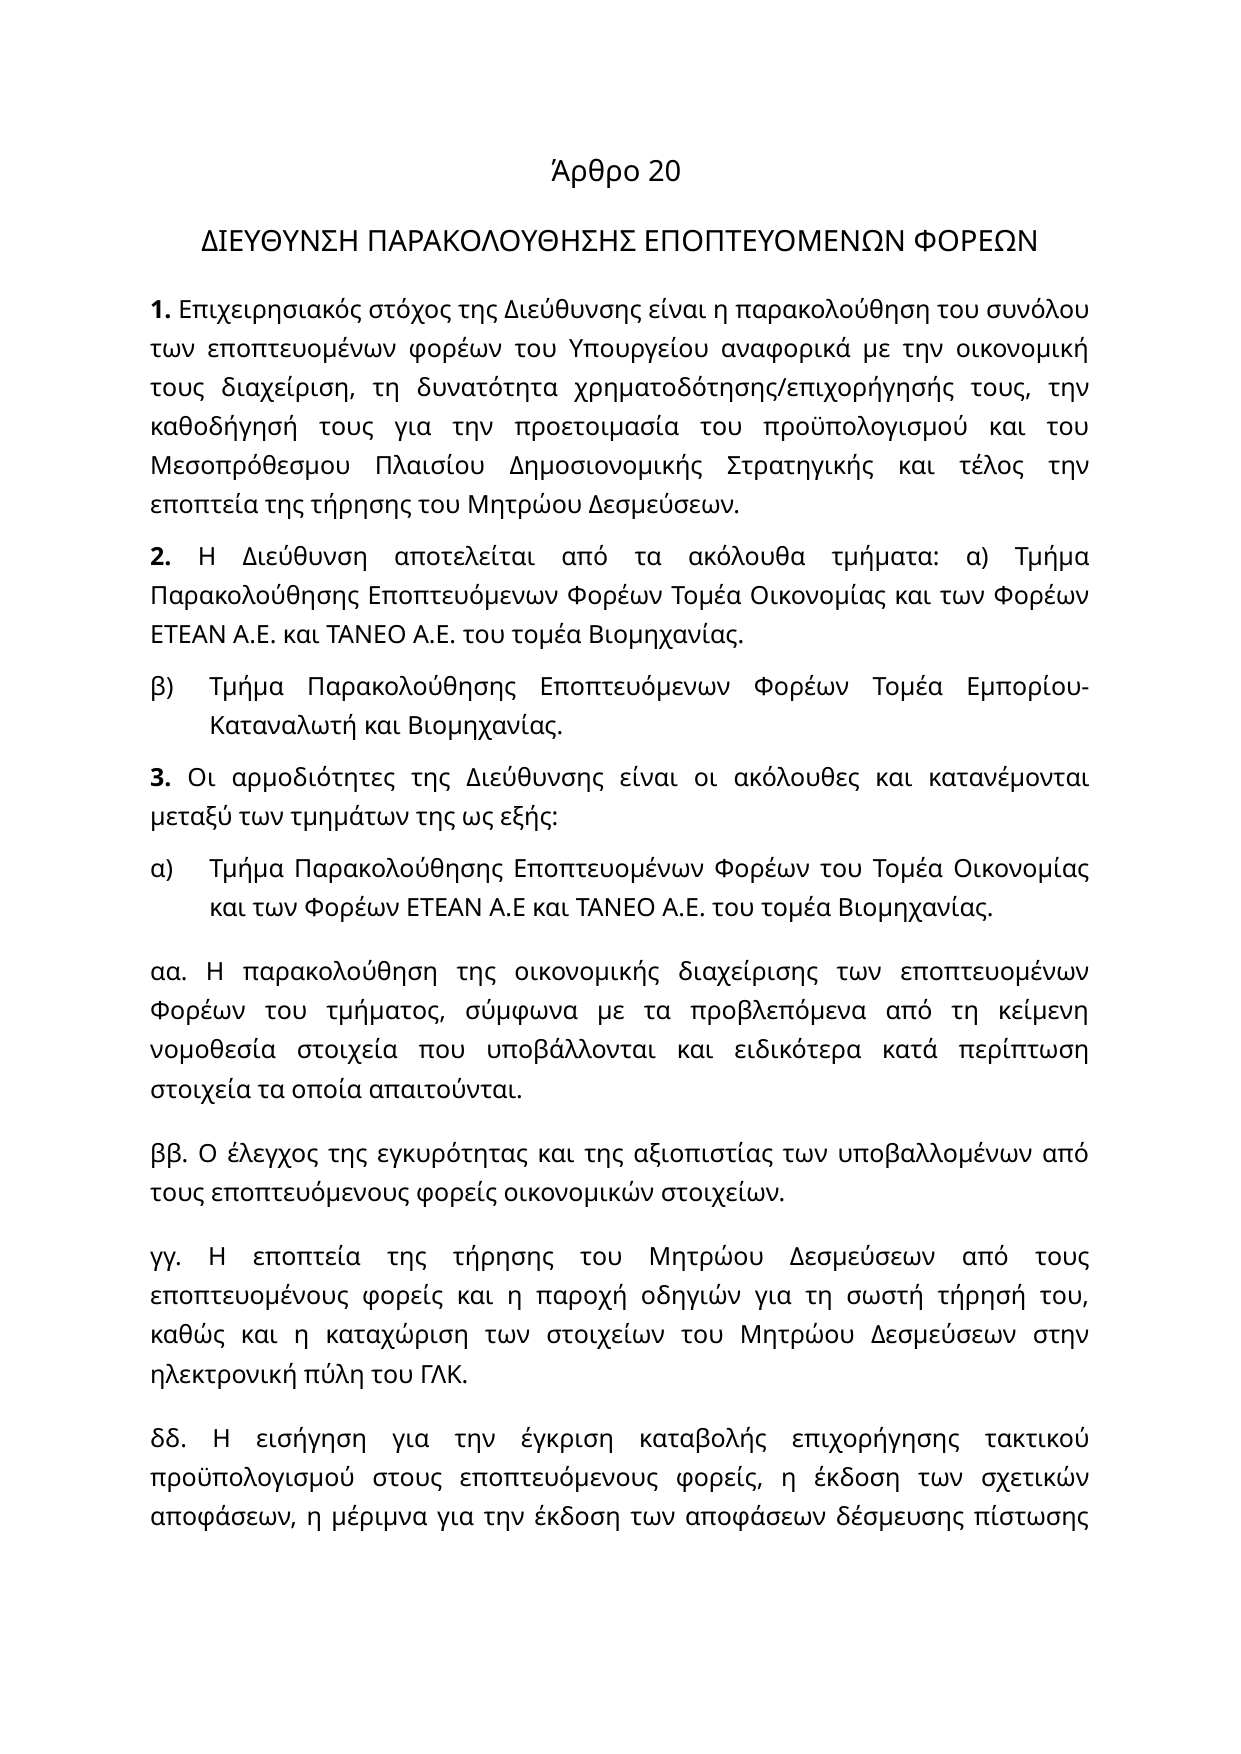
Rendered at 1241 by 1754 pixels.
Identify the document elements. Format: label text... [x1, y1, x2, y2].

text 1. Επιχειρησιακός στόχος της Διεύθυνσης είναι η παρακολούθηση του συνόλου των εποπτευομένων φορέων του Υπουργείου αναφορικά με την οικονομική τους διαχείριση, τη δυνατότητα χρηματοδότησης/επιχορήγησής τους, την καθοδήγησή τους για την προετοιμασία του προϋπολογισμού και του Μεσοπρόθεσμου Πλαισίου Δημοσιονομικής Στρατηγικής και τέλος την εποπτεία της τήρησης του Μητρώου Δεσμεύσεων. [150, 291, 1090, 521]
text δδ. Η εισήγηση για την έγκριση καταβολής επιχορήγησης τακτικού προϋπολογισμού στους εποπτευόμενους φορείς, η έκδοση των σχετικών αποφάσεων, η μέριμνα για την έκδοση των αποφάσεων δέσμευσης πίστωσης [150, 1420, 1090, 1533]
text ββ. Ο έλεγχος της εγκυρότητας και της αξιοπιστίας των υποβαλλομένων από τους εποπτευόμενους φορείς οικονομικών στοιχείων. [150, 1135, 1090, 1209]
list β) Τμήμα Παρακολούθησης Εποπτευόμενων Φορέων Τομέα Εμπορίου-Καταναλωτή και Βιομηχανίας. [150, 669, 1090, 742]
subtitle ΔΙΕΥΘΥΝΣΗ ΠΑΡΑΚΟΛΟΥΘΗΣΗΣ ΕΠΟΠΤΕΥΟΜΕΝΩΝ ΦΟΡΕΩΝ [150, 221, 1090, 260]
text αα. Η παρακολούθηση της οικονομικής διαχείρισης των εποπτευομένων Φορέων του τμήματος, σύμφωνα με τα προβλεπόμενα από τη κείμενη νομοθεσία στοιχεία που υποβάλλονται και ειδικότερα κατά περίπτωση στοιχεία τα οποία απαιτούνται. [150, 954, 1090, 1105]
text 3. Οι αρμοδιότητες της Διεύθυνσης είναι οι ακόλουθες και κατανέμονται μεταξύ των τμημάτων της ως εξής: [150, 759, 1090, 833]
text 2. Η Διεύθυνση αποτελείται από τα ακόλουθα τμήματα: α) Τμήμα Παρακολούθησης Εποπτευόμενων Φορέων Τομέα Οικονομίας και των Φορέων ΕΤΕΑΝ Α.Ε. και ΤΑΝΕΟ Α.Ε. του τομέα Βιομηχανίας. [150, 539, 1090, 651]
list α) Τμήμα Παρακολούθησης Εποπτευομένων Φορέων του Τομέα Οικονομίας και των Φορέων ΕΤΕΑΝ Α.Ε και ΤΑΝΕΟ Α.Ε. του τομέα Βιομηχανίας. [150, 850, 1090, 924]
subtitle Άρθρο 20 [150, 150, 1090, 190]
text γγ. Η εποπτεία της τήρησης του Μητρώου Δεσμεύσεων από τους εποπτευομένους φορείς και η παροχή οδηγιών για τη σωστή τήρησή του, καθώς και η καταχώριση των στοιχείων του Μητρώου Δεσμεύσεων στην ηλεκτρονική πύλη του ΓΛΚ. [150, 1239, 1090, 1390]
